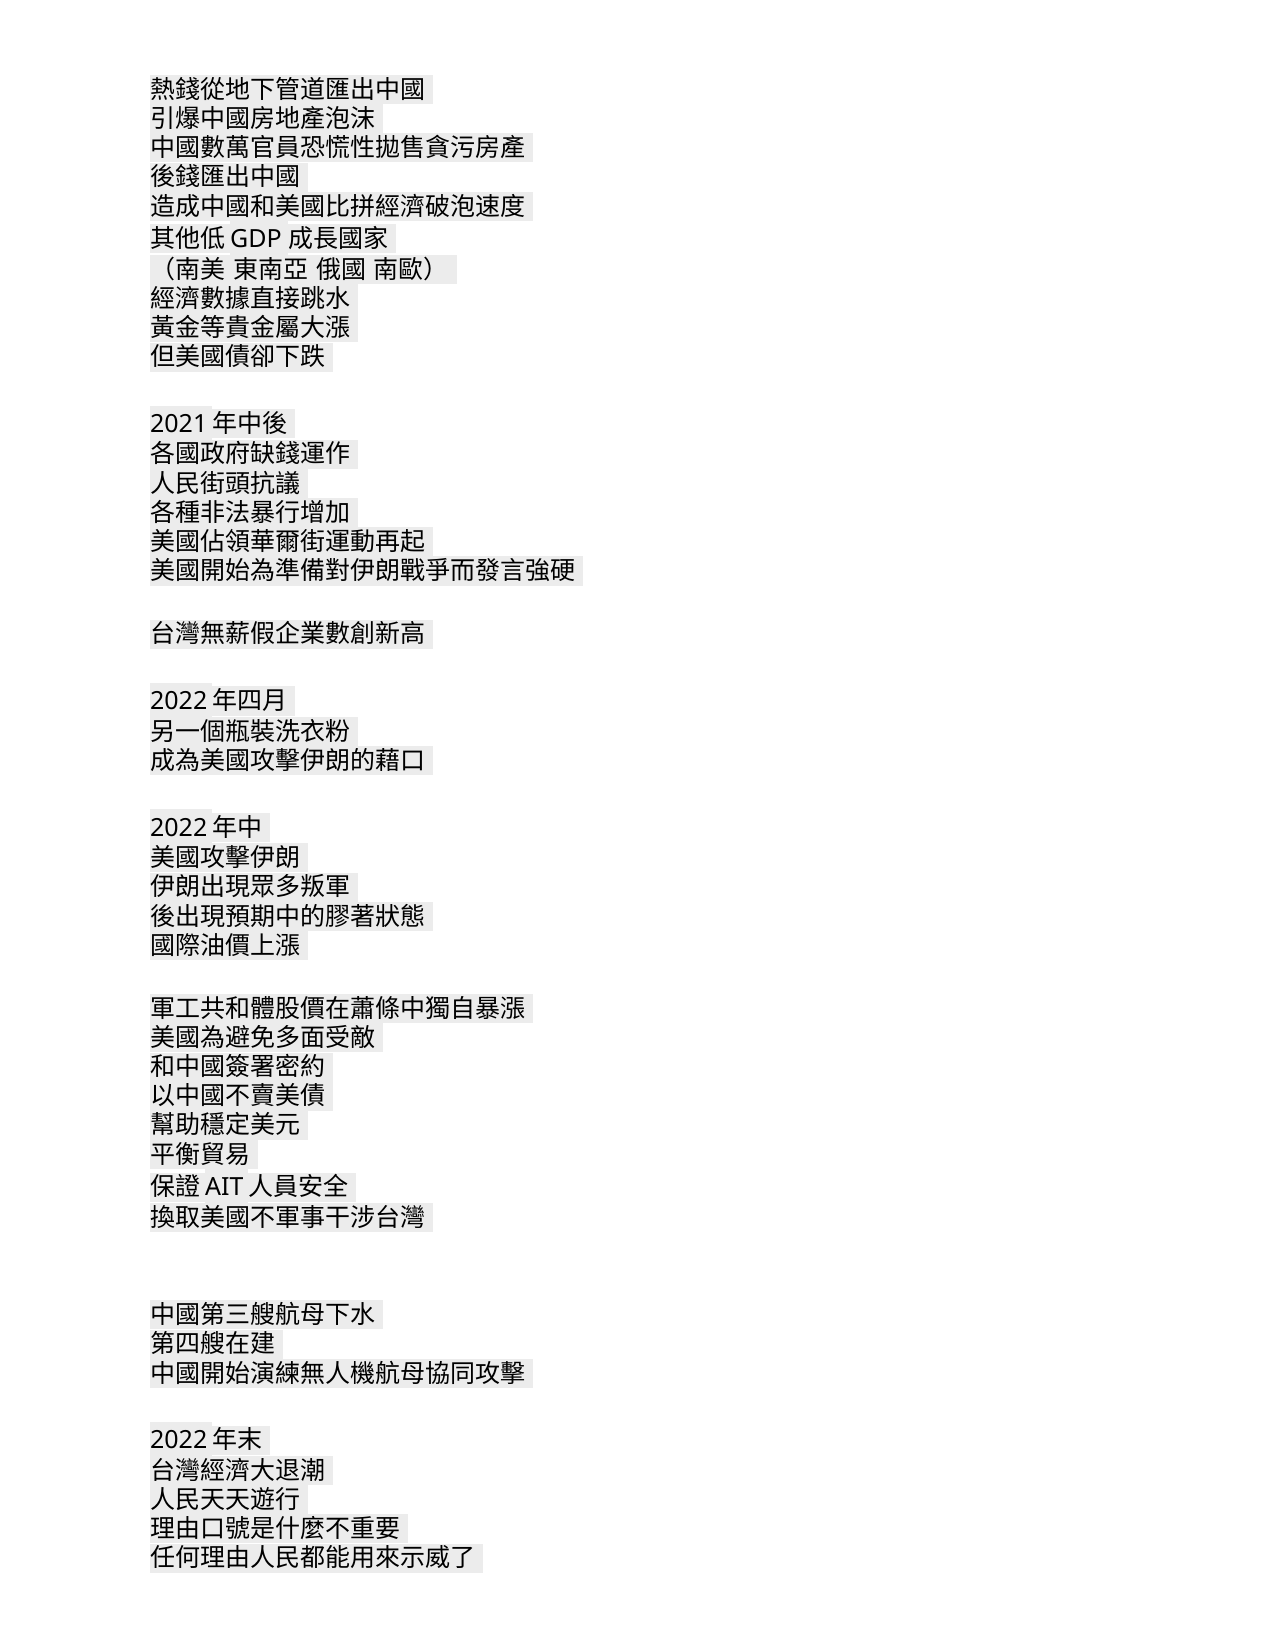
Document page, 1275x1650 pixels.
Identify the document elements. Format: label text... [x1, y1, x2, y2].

text 熱錢從地下管道匯出中國 引爆中國房地產泡沫 中國數萬官員恐慌性拋售貪污房產 後錢匯出中國 造成中國和美國比拼經濟破泡速度 其他低GDP 成長國家 （南美 東南亞 俄國 南歐） 經濟數據直接跳水 黃金等貴金屬大漲 但美國債卻下跌 2021年中後 各國政府缺錢運作 人民街頭抗議 各種非法暴行增加 美國佔領華爾街運動再起 美國開始為準備對伊朗戰爭而發言強硬 台灣無薪假企業數創新高 2022年四月 另一個瓶裝洗衣粉 成為美國攻擊伊朗的藉口 2022年中 美國攻擊伊朗 伊朗出現眾多叛軍 後出現預期中的膠著狀態 國際油價上漲 軍工共和體股價在蕭條中獨自暴漲 美國為避免多面受敵 和中國簽署密約 以中國不賣美債 幫助穩定美元 平衡貿易 保證AIT人員安全 換取美國不軍事干涉台灣 中國第三艘航母下水 第四艘在建 中國開始演練無人機航母協同攻擊 2022年末 台灣經濟大退潮 人民天天遊行 理由口號是什麼不重要 任何理由人民都能用來示威了 [150, 75, 1125, 1573]
